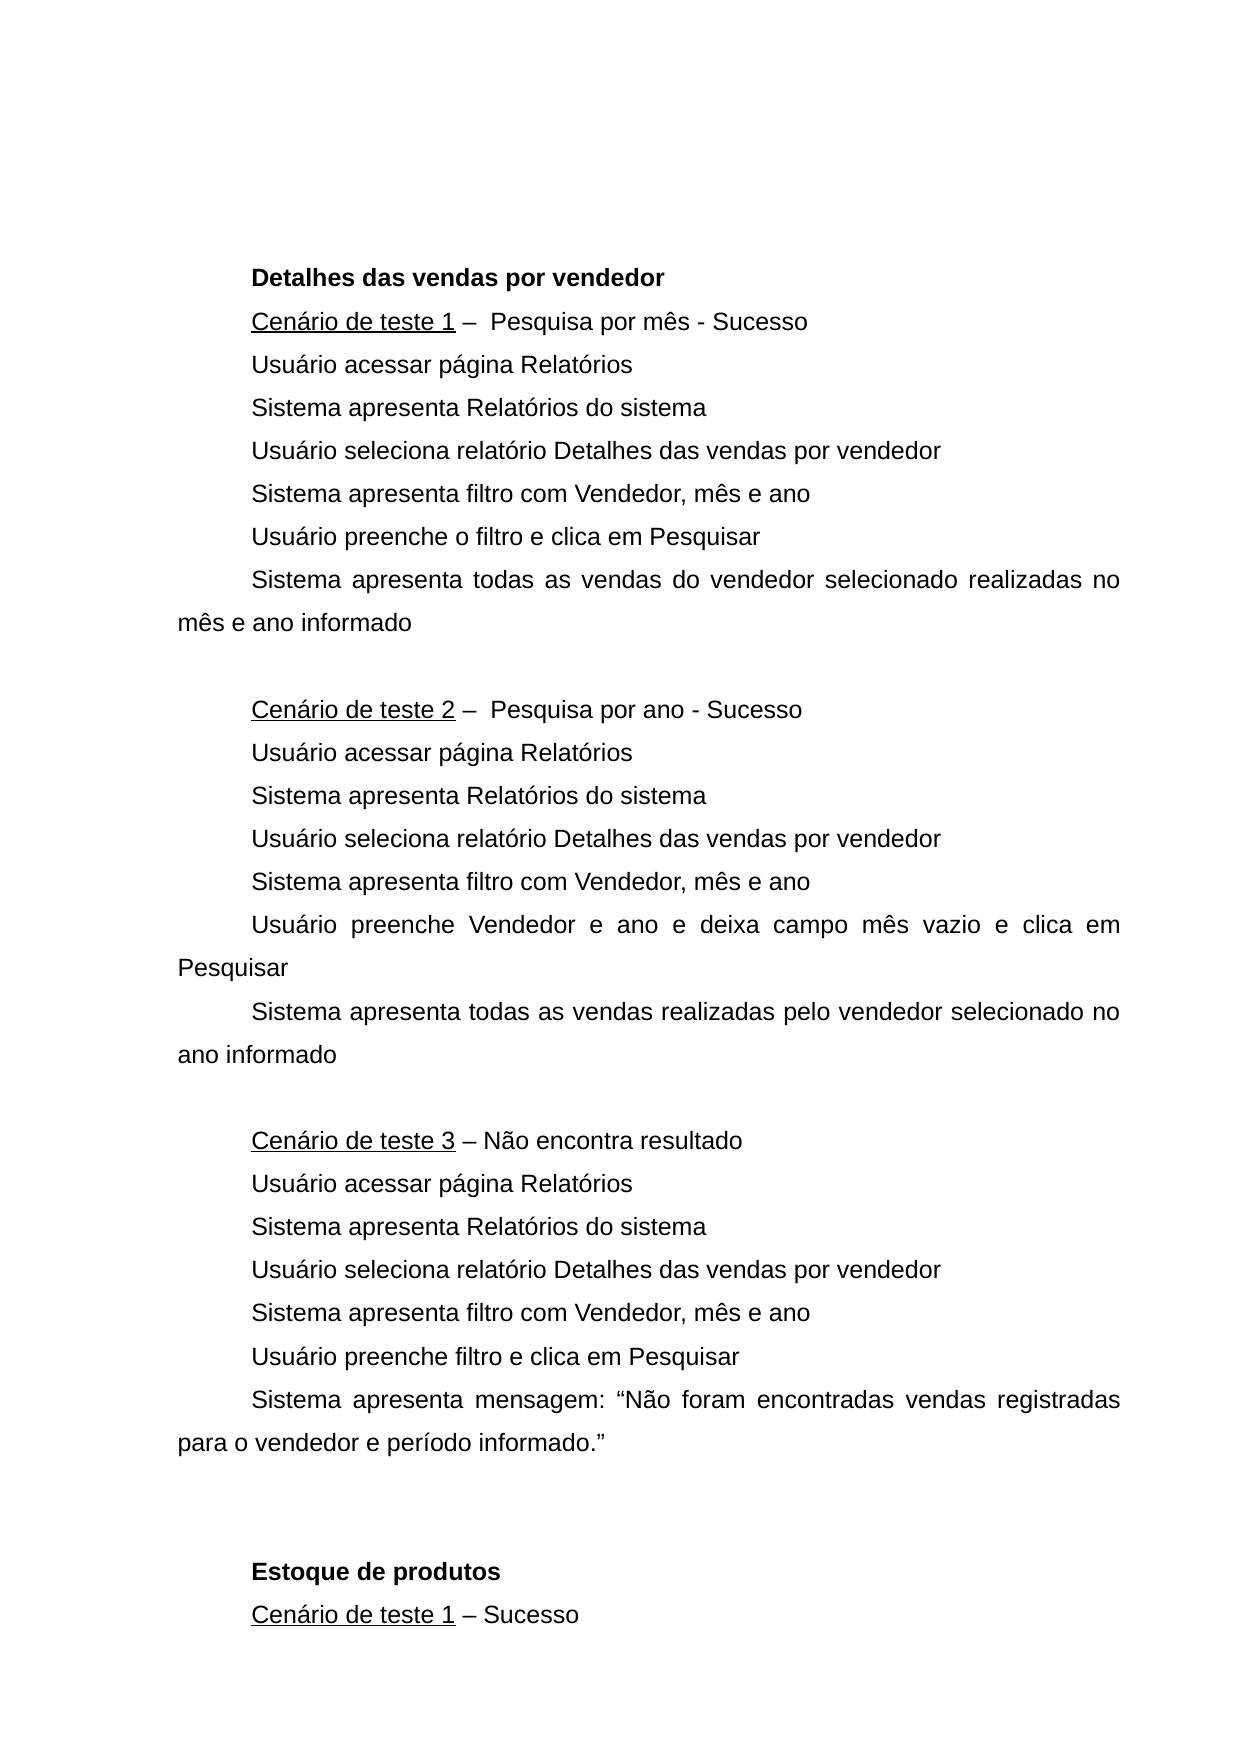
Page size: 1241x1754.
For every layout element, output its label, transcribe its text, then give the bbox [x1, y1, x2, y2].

text Usuário acessar página Relatórios [177, 738, 1122, 767]
text Estoque de produtos [177, 1557, 1122, 1586]
text Cenário de teste 1 – Pesquisa por mês - Sucesso [177, 307, 1122, 335]
text Cenário de teste 1 – Sucesso [177, 1600, 1122, 1629]
text Sistema apresenta todas as vendas do vendedor selecionado realizadas no mês e ano informado [177, 565, 1122, 637]
text Usuário acessar página Relatórios [177, 1169, 1122, 1198]
text Usuário seleciona relatório Detalhes das vendas por vendedor [177, 824, 1122, 853]
text Sistema apresenta Relatórios do sistema [177, 1212, 1122, 1241]
text Usuário preenche o filtro e clica em Pesquisar [177, 522, 1122, 551]
text Sistema apresenta filtro com Vendedor, mês e ano [177, 479, 1122, 508]
text Sistema apresenta filtro com Vendedor, mês e ano [177, 1298, 1122, 1327]
text Usuário seleciona relatório Detalhes das vendas por vendedor [177, 436, 1122, 465]
text Usuário preenche filtro e clica em Pesquisar [177, 1342, 1122, 1370]
text Cenário de teste 2 – Pesquisa por ano - Sucesso [177, 695, 1122, 723]
text Usuário acessar página Relatórios [177, 350, 1122, 378]
text Sistema apresenta todas as vendas realizadas pelo vendedor selecionado no ano informado [177, 997, 1122, 1068]
text Usuário preenche Vendedor e ano e deixa campo mês vazio e clica em Pesquisar [177, 910, 1122, 982]
text Sistema apresenta mensagem: “Não foram encontradas vendas registradas para o vendedor e período informado.” [177, 1385, 1122, 1457]
text Sistema apresenta Relatórios do sistema [177, 393, 1122, 422]
text Sistema apresenta filtro com Vendedor, mês e ano [177, 867, 1122, 896]
text Usuário seleciona relatório Detalhes das vendas por vendedor [177, 1255, 1122, 1284]
text Cenário de teste 3 – Não encontra resultado [177, 1126, 1122, 1155]
text Detalhes das vendas por vendedor [177, 263, 1122, 292]
text Sistema apresenta Relatórios do sistema [177, 781, 1122, 810]
